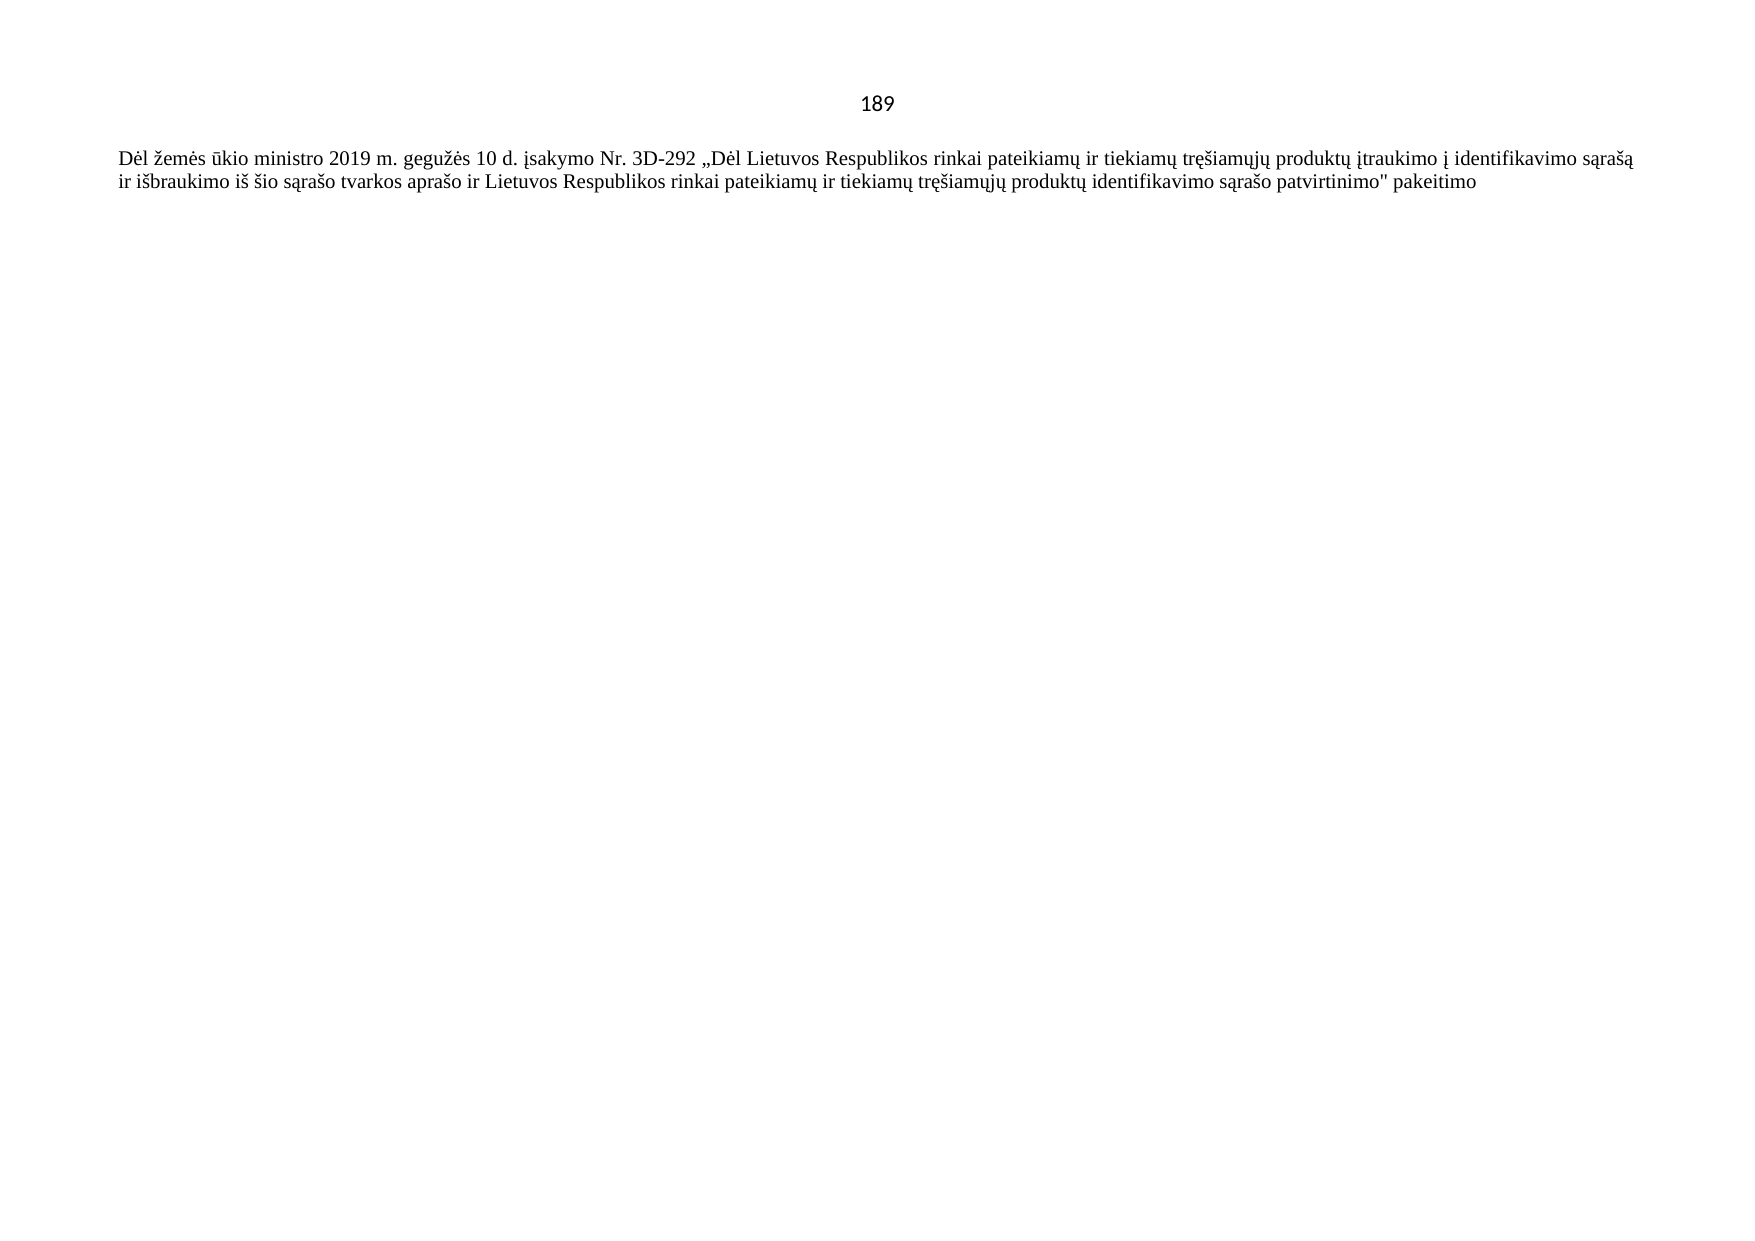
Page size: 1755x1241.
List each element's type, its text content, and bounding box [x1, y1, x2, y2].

text Dėl žemės ūkio ministro 2019 m. gegužės 10 d. įsakymo Nr. 3D-292 „Dėl Lietuvos Respublikos rinkai pateikiamų ir tiekiamų tręšiamųjų produktų įtraukimo į identifikavimo sąrašą ir išbraukimo iš šio sąrašo tvarkos aprašo ir Lietuvos Respublikos rinkai pateikiamų ir tiekiamų tręšiamųjų produktų identifikavimo sąrašo patvirtinimo" pakeitimo [118, 145, 1636, 193]
